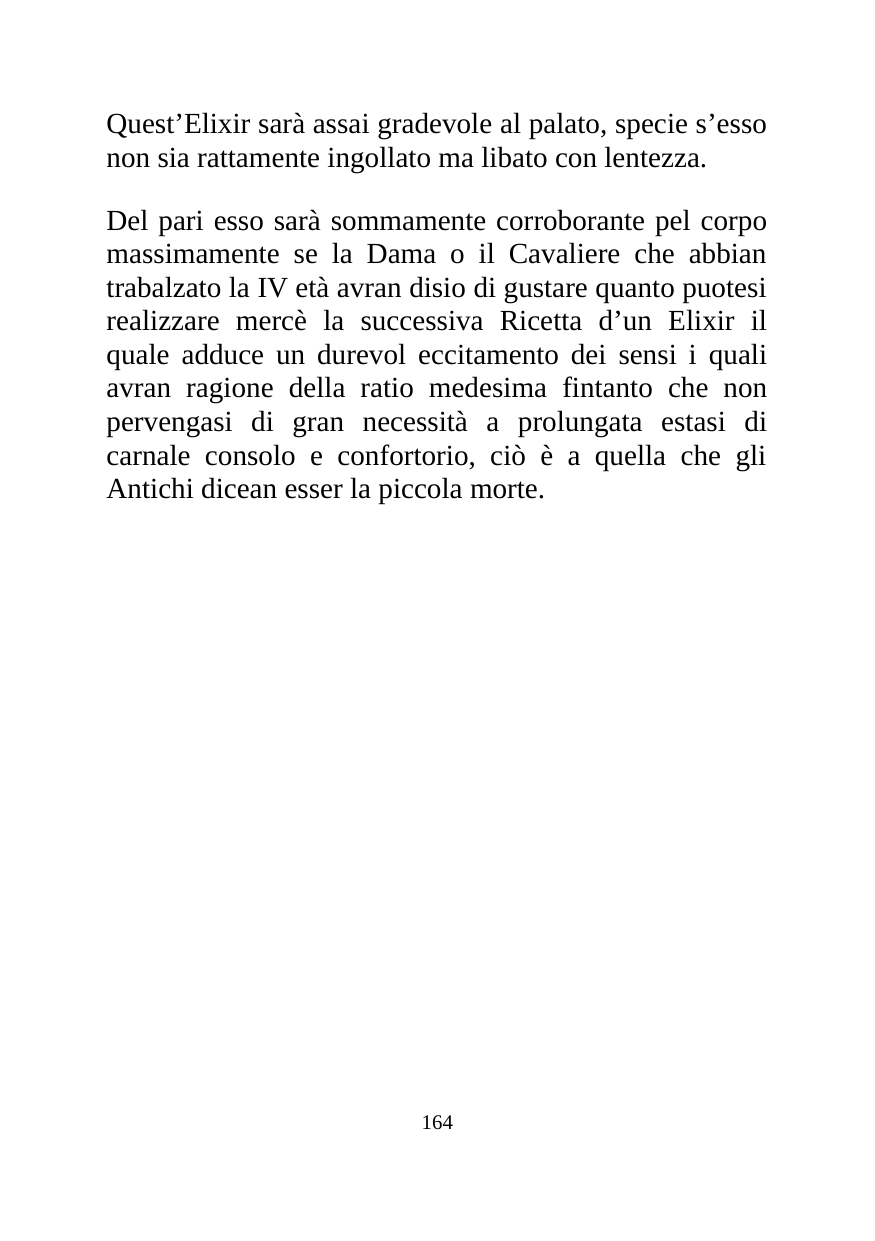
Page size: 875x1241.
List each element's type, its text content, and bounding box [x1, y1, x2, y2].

text Quest’Elixir sarà assai gradevole al palato, specie s’esso non sia rattamente ingollato ma libato con lentezza. [106, 106, 768, 173]
text Del pari esso sarà sommamente corroborante pel corpo massimamente se la Dama o il Cavaliere che abbian trabalzato la IV età avran disio di gustare quanto puotesi realizzare mercè la successiva Ricetta d’un Elixir il quale adduce un durevol eccitamento dei sensi i quali avran ragione della ratio medesima fintanto che non pervengasi di gran necessità a prolungata estasi di carnale consolo e confortorio, ciò è a quella che gli Antichi dicean esser la piccola morte. [106, 203, 768, 505]
